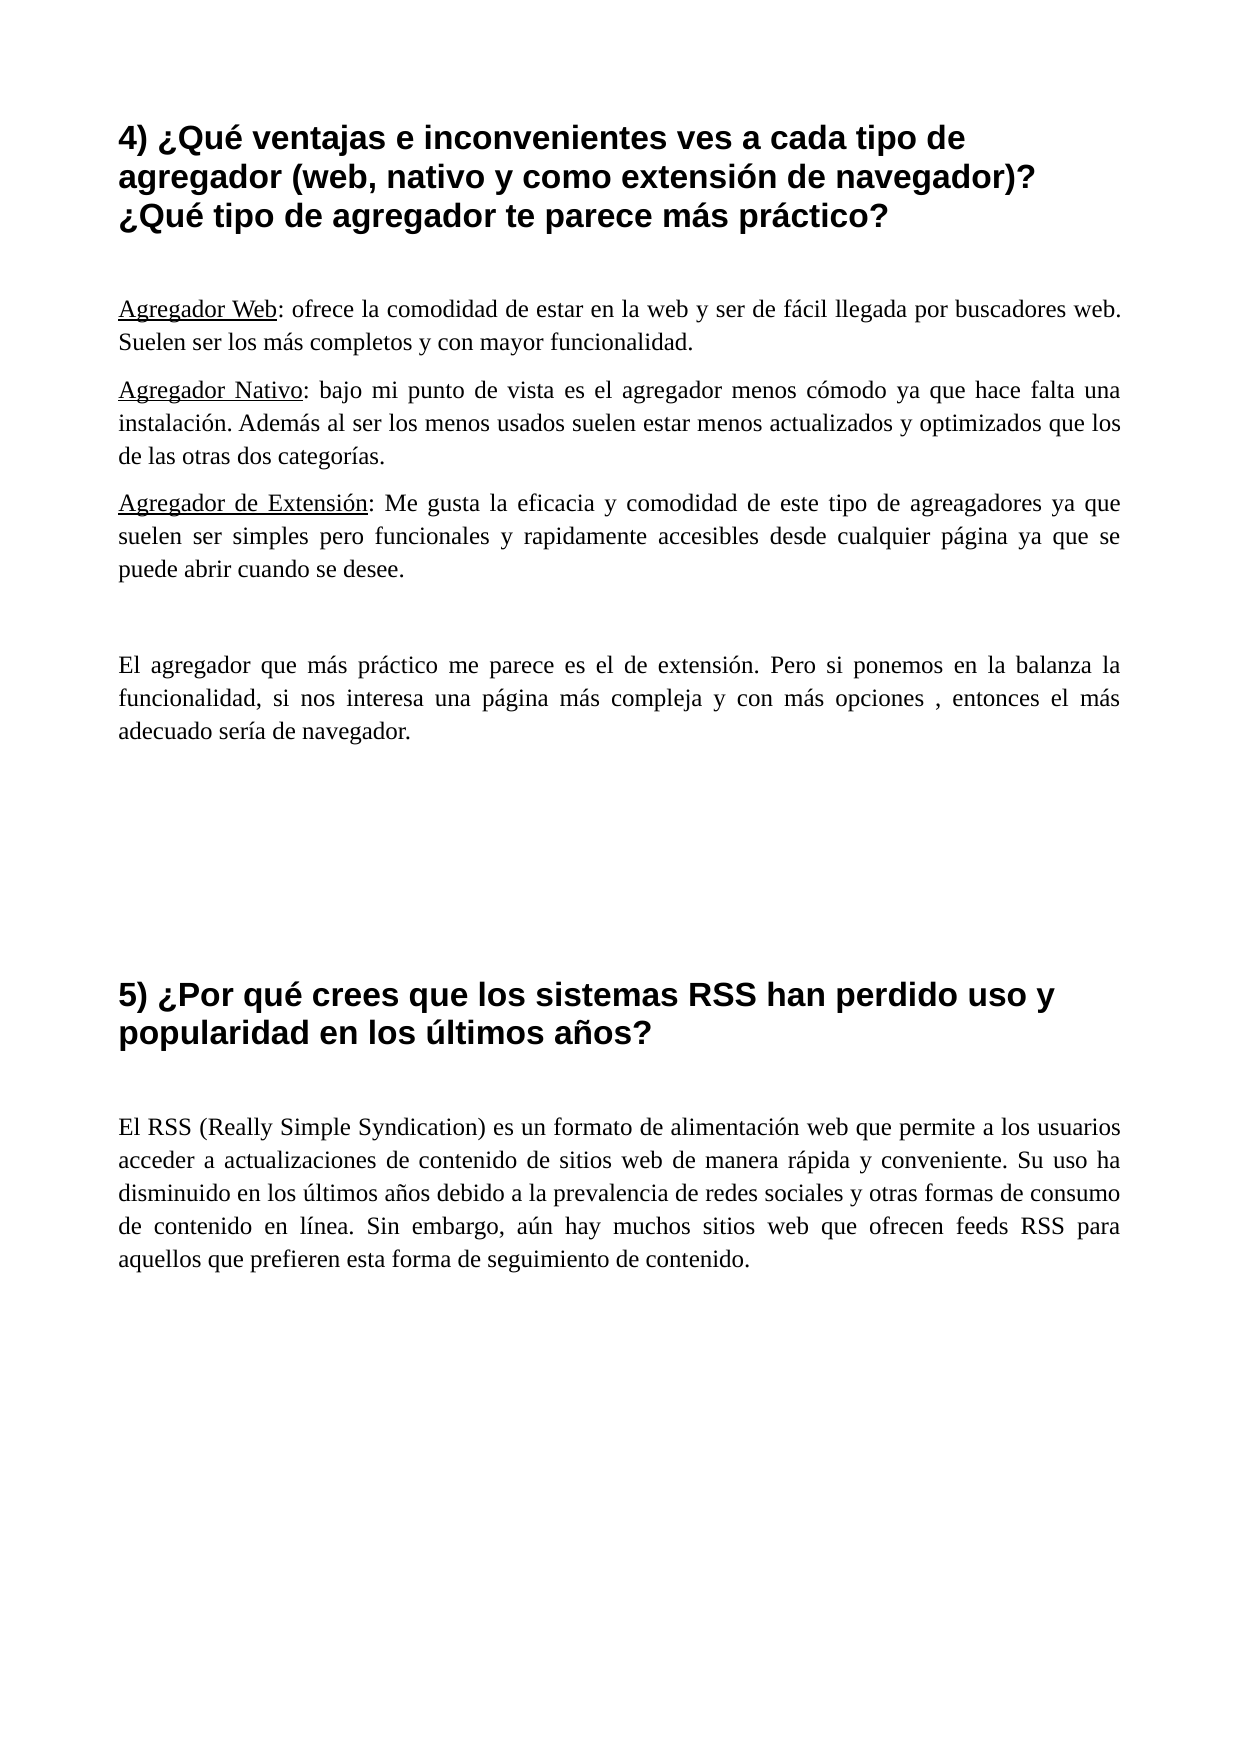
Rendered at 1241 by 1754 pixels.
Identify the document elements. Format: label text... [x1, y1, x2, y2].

text El agregador que más práctico me parece es el de extensión. Pero si ponemos en la balanza la funcionalidad, si nos interesa una página más compleja y con más opciones , entonces el más adecuado sería de navegador. [118, 650, 1122, 744]
subtitle 4) ¿Qué ventajas e inconvenientes ves a cada tipo de agregador (web, nativo y como extensión de navegador)? ¿Qué tipo de agregador te parece más práctico? [118, 118, 1122, 234]
subtitle 5) ¿Por qué crees que los sistemas RSS han perdido uso y popularidad en los últimos años? [118, 974, 1122, 1052]
text Agregador Web: ofrece la comodidad de estar en la web y ser de fácil llegada por buscadores web. Suelen ser los más completos y con mayor funcionalidad. [118, 294, 1122, 356]
text El RSS (Really Simple Syndication) es un formato de alimentación web que permite a los usuarios acceder a actualizaciones de contenido de sitios web de manera rápida y conveniente. Su uso ha disminuido en los últimos años debido a la prevalencia de redes sociales y otras formas de consumo de contenido en línea. Sin embargo, aún hay muchos sitios web que ofrecen feeds RSS para aquellos que prefieren esta forma de seguimiento de contenido. [118, 1112, 1122, 1273]
text Agregador de Extensión: Me gusta la eficacia y comodidad de este tipo de agreagadores ya que suelen ser simples pero funcionales y rapidamente accesibles desde cualquier página ya que se puede abrir cuando se desee. [118, 488, 1122, 583]
text Agregador Nativo: bajo mi punto de vista es el agregador menos cómodo ya que hace falta una instalación. Además al ser los menos usados suelen estar menos actualizados y optimizados que los de las otras dos categorías. [118, 375, 1122, 469]
